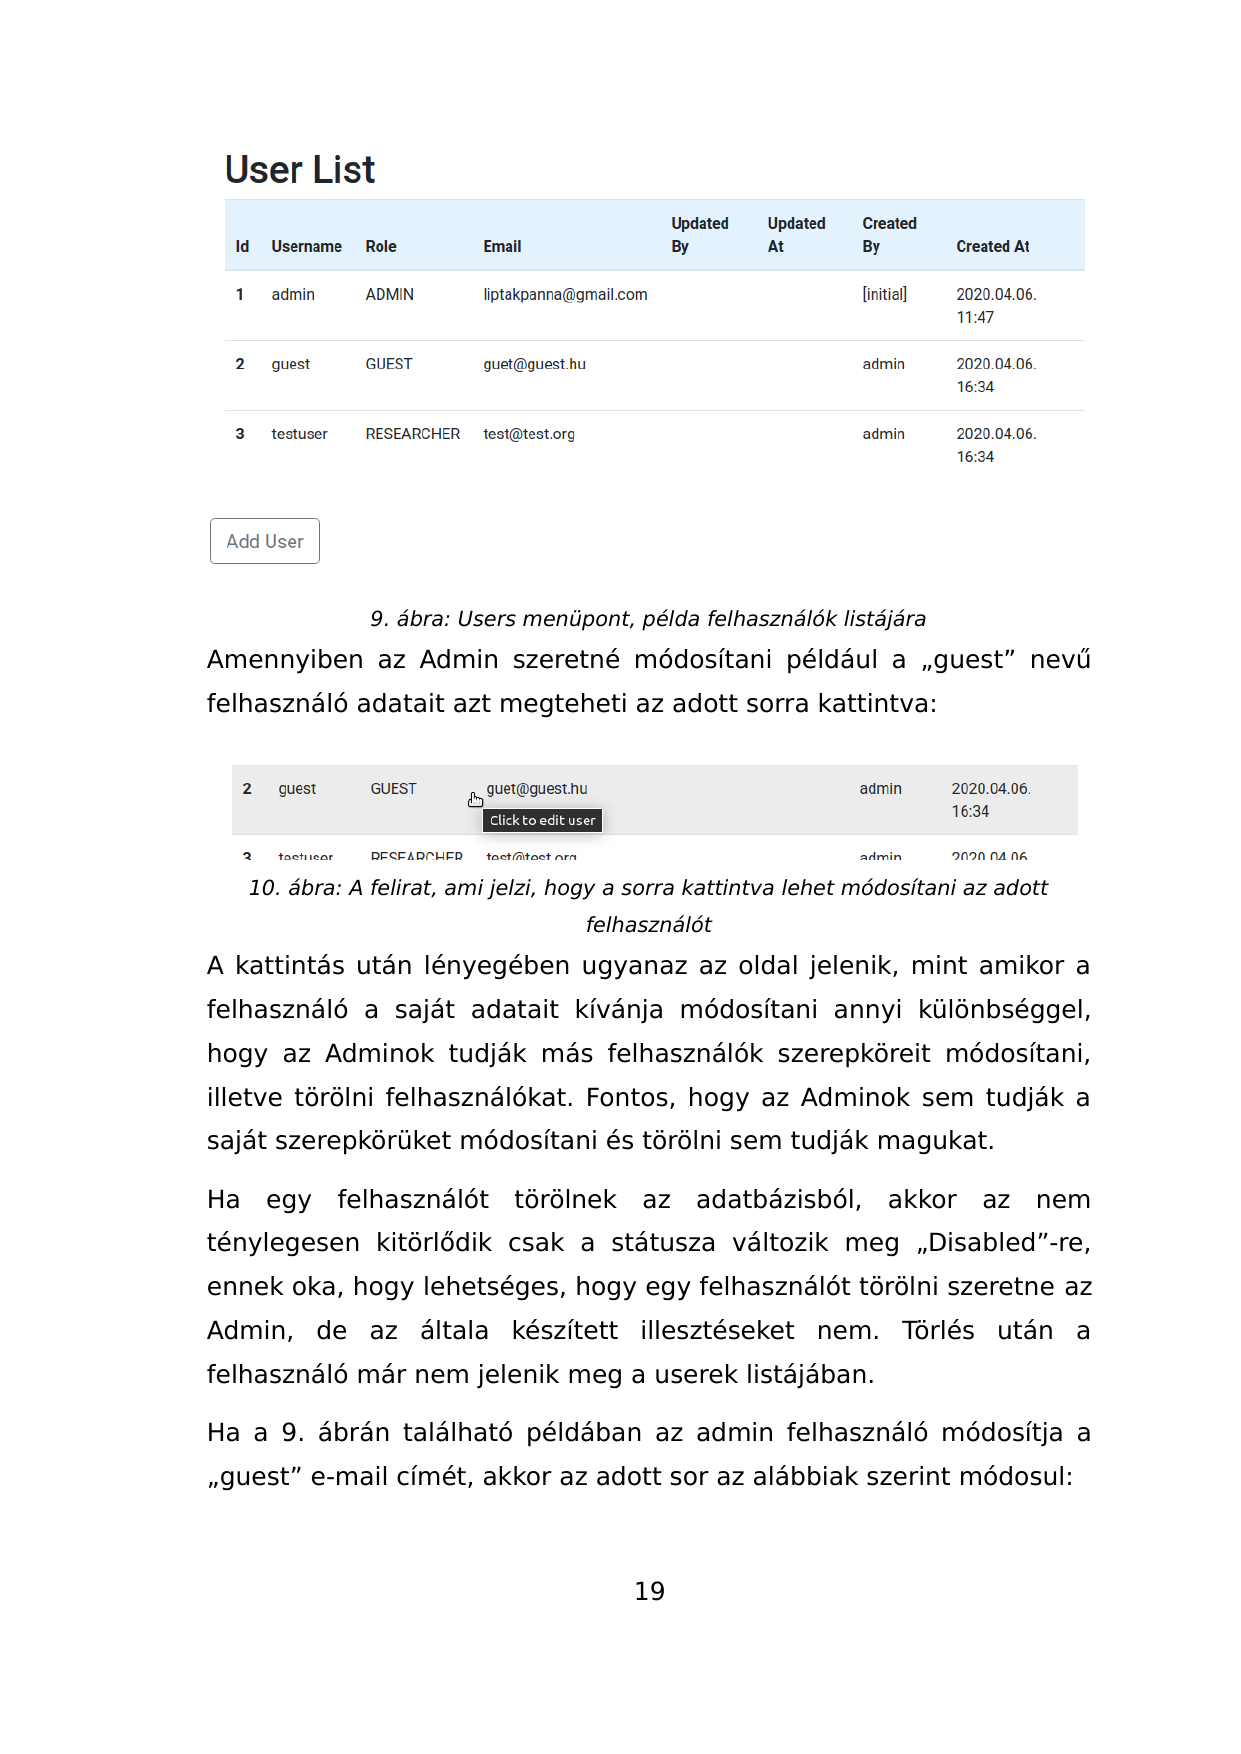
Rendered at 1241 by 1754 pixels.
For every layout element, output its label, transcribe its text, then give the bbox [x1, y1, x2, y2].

picture [206, 147, 1093, 590]
text 10. ábra: A felirat, ami jelzi, hogy a sorra kattintva lehet módosítani az adott felhasználót [207, 860, 1093, 937]
text Ha egy felhasználót törölnek az adatbázisból, akkor az nem ténylegesen kitörlődik csak a státusza változik meg „Disabled”-re, ennek oka, hogy lehetséges, hogy egy felhasználót törölni szeretne az Admin, de az általa készített illesztéseket nem. Törlés után a felhasználó már nem jelenik meg a userek listájában. [207, 1185, 1093, 1389]
text A kattintás után lényegében ugyanaz az oldal jelenik, mint amikor a felhasználó a saját adatait kívánja módosítani annyi különbséggel, hogy az Adminok tudják más felhasználók szerepköreit módosítani, illetve törölni felhasználókat. Fontos, hogy az Adminok sem tudják a saját szerepkörüket módosítani és törölni sem tudják magukat. [207, 937, 1093, 1156]
picture [206, 747, 1093, 860]
text Amennyiben az Admin szeretné módosítani például a „guest” nevű felhasználó adatait azt megteheti az adott sorra kattintva: [207, 631, 1093, 718]
text Ha a 9. ábrán található példában az admin felhasználó módosítja a „guest” e-mail címét, akkor az adott sor az alábbiak szerint módosul: [207, 1418, 1093, 1491]
text 9. ábra: Users menüpont, példa felhasználók listájára [207, 590, 1093, 631]
